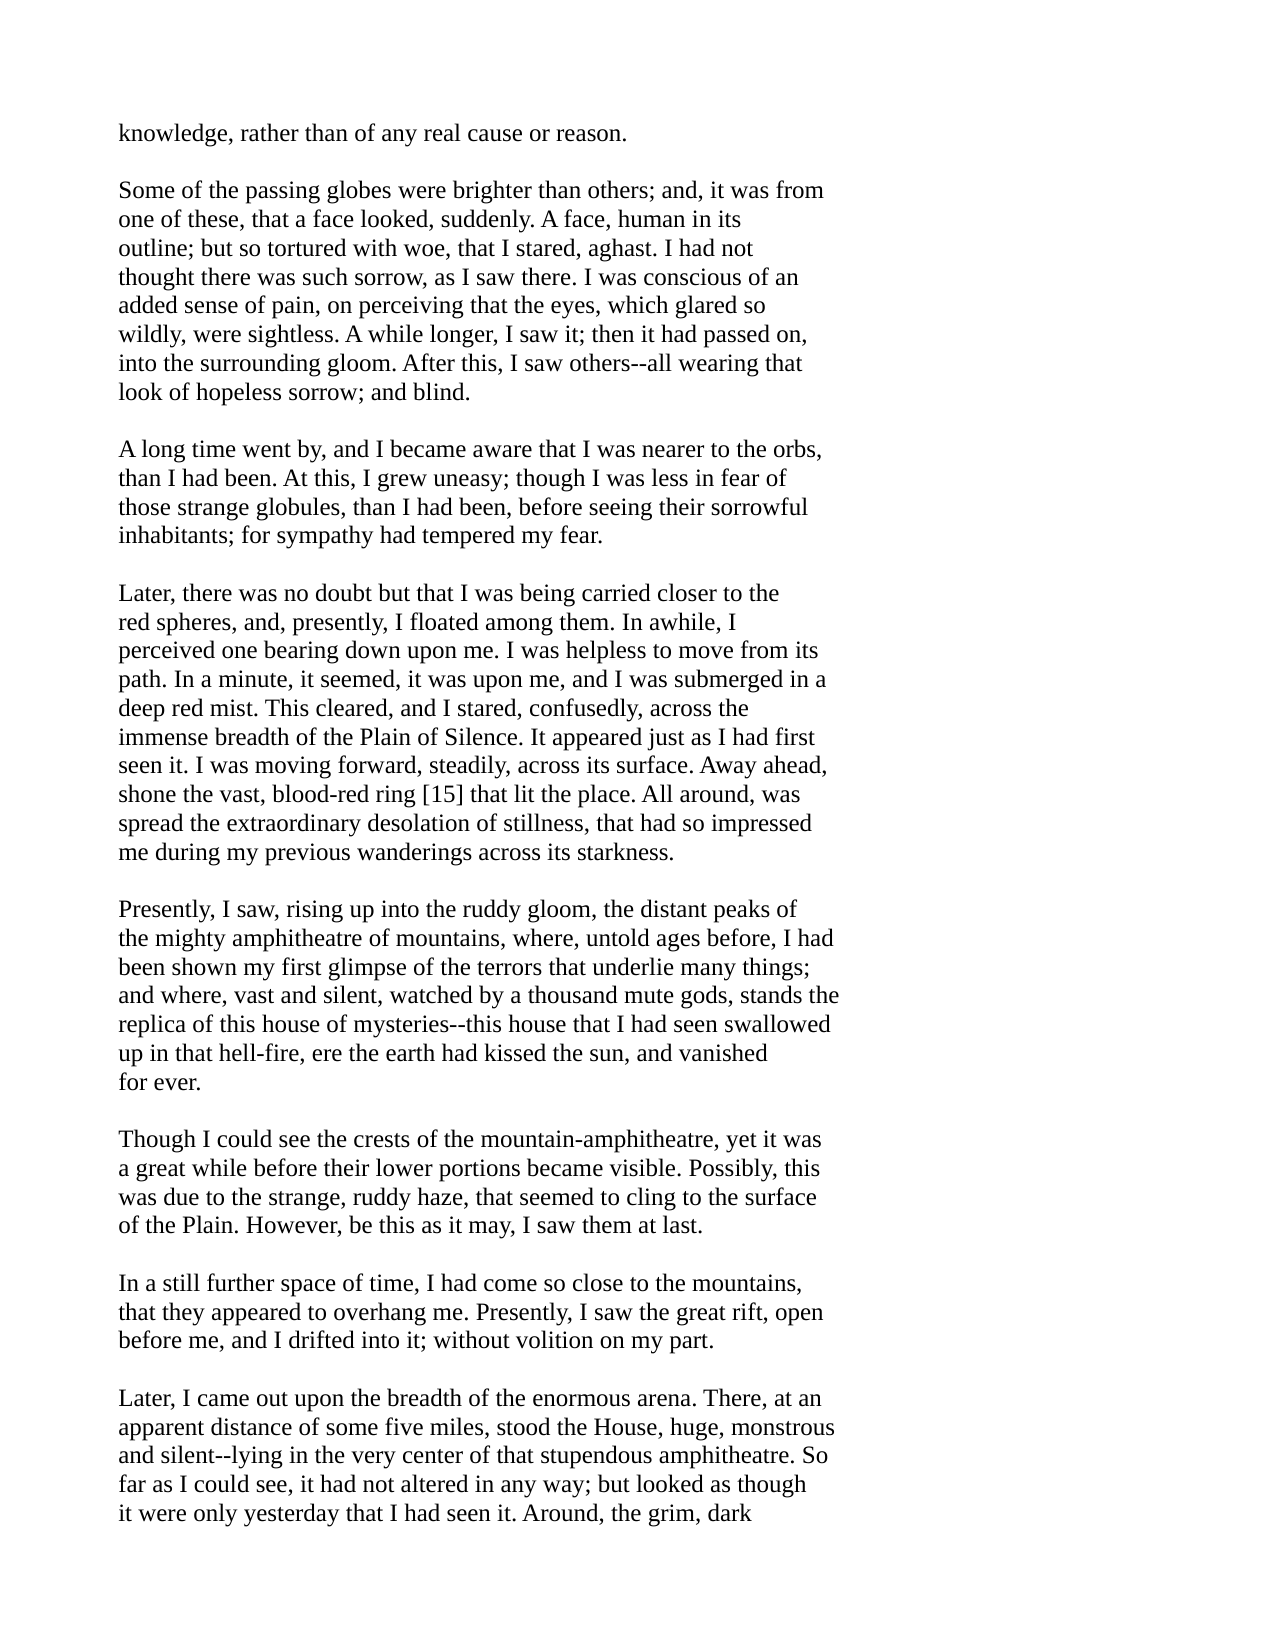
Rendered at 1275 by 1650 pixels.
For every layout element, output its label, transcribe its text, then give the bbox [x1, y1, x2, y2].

text In a still further space of time, I had come so close to the mountains, [118, 1268, 1157, 1297]
text spread the extraordinary desolation of stillness, that had so impressed [118, 808, 1157, 837]
text added sense of pain, on perceiving that the eyes, which glared so [118, 291, 1157, 319]
text path. In a minute, it seemed, it was upon me, and I was submerged in a [118, 664, 1157, 693]
text was due to the strange, ruddy haze, that seemed to cling to the surface [118, 1182, 1157, 1211]
text seen it. I was moving forward, steadily, across its surface. Away ahead, [118, 751, 1157, 779]
text those strange globules, than I had been, before seeing their sorrowful [118, 492, 1157, 521]
text shone the vast, blood-red ring [15] that lit the place. All around, was [118, 779, 1157, 808]
text thought there was such sorrow, as I saw there. I was conscious of an [118, 262, 1157, 291]
text of the Plain. However, be this as it may, I saw them at last. [118, 1211, 1157, 1239]
text Later, there was no doubt but that I was being carried closer to the [118, 578, 1157, 607]
text replica of this house of mysteries--this house that I had seen swallowed [118, 1009, 1157, 1038]
text Presently, I saw, rising up into the ruddy gloom, the distant peaks of [118, 894, 1157, 923]
text inhabitants; for sympathy had tempered my fear. [118, 521, 1157, 549]
text immense breadth of the Plain of Silence. It appeared just as I had first [118, 722, 1157, 751]
text far as I could see, it had not altered in any way; but looked as though [118, 1469, 1157, 1498]
text Later, I came out upon the breadth of the enormous arena. There, at an [118, 1383, 1157, 1412]
text for ever. [118, 1067, 1157, 1096]
text up in that hell-fire, ere the earth had kissed the sun, and vanished [118, 1038, 1157, 1067]
text been shown my first glimpse of the terrors that underlie many things; [118, 952, 1157, 981]
text Though I could see the crests of the mountain-amphitheatre, yet it was [118, 1124, 1157, 1153]
text red spheres, and, presently, I floated among them. In awhile, I [118, 607, 1157, 636]
text a great while before their lower portions became visible. Possibly, this [118, 1153, 1157, 1182]
text one of these, that a face looked, suddenly. A face, human in its [118, 204, 1157, 233]
text look of hopeless sorrow; and blind. [118, 377, 1157, 406]
text perceived one bearing down upon me. I was helpless to move from its [118, 636, 1157, 664]
text and silent--lying in the very center of that stupendous amphitheatre. So [118, 1441, 1157, 1469]
text Some of the passing globes were brighter than others; and, it was from [118, 176, 1157, 204]
text apparent distance of some five miles, stood the House, huge, monstrous [118, 1412, 1157, 1441]
text knowledge, rather than of any real cause or reason. [118, 118, 1157, 147]
text deep red mist. This cleared, and I stared, confusedly, across the [118, 693, 1157, 722]
text and where, vast and silent, watched by a thousand mute gods, stands the [118, 981, 1157, 1009]
text into the surrounding gloom. After this, I saw others--all wearing that [118, 348, 1157, 377]
text outline; but so tortured with woe, that I stared, aghast. I had not [118, 233, 1157, 262]
text the mighty amphitheatre of mountains, where, untold ages before, I had [118, 923, 1157, 952]
text before me, and I drifted into it; without volition on my part. [118, 1326, 1157, 1354]
text A long time went by, and I became aware that I was nearer to the orbs, [118, 434, 1157, 463]
text wildly, were sightless. A while longer, I saw it; then it had passed on, [118, 319, 1157, 348]
text me during my previous wanderings across its starkness. [118, 837, 1157, 866]
text than I had been. At this, I grew uneasy; though I was less in fear of [118, 463, 1157, 492]
text that they appeared to overhang me. Presently, I saw the great rift, open [118, 1297, 1157, 1326]
text it were only yesterday that I had seen it. Around, the grim, dark [118, 1498, 1157, 1527]
